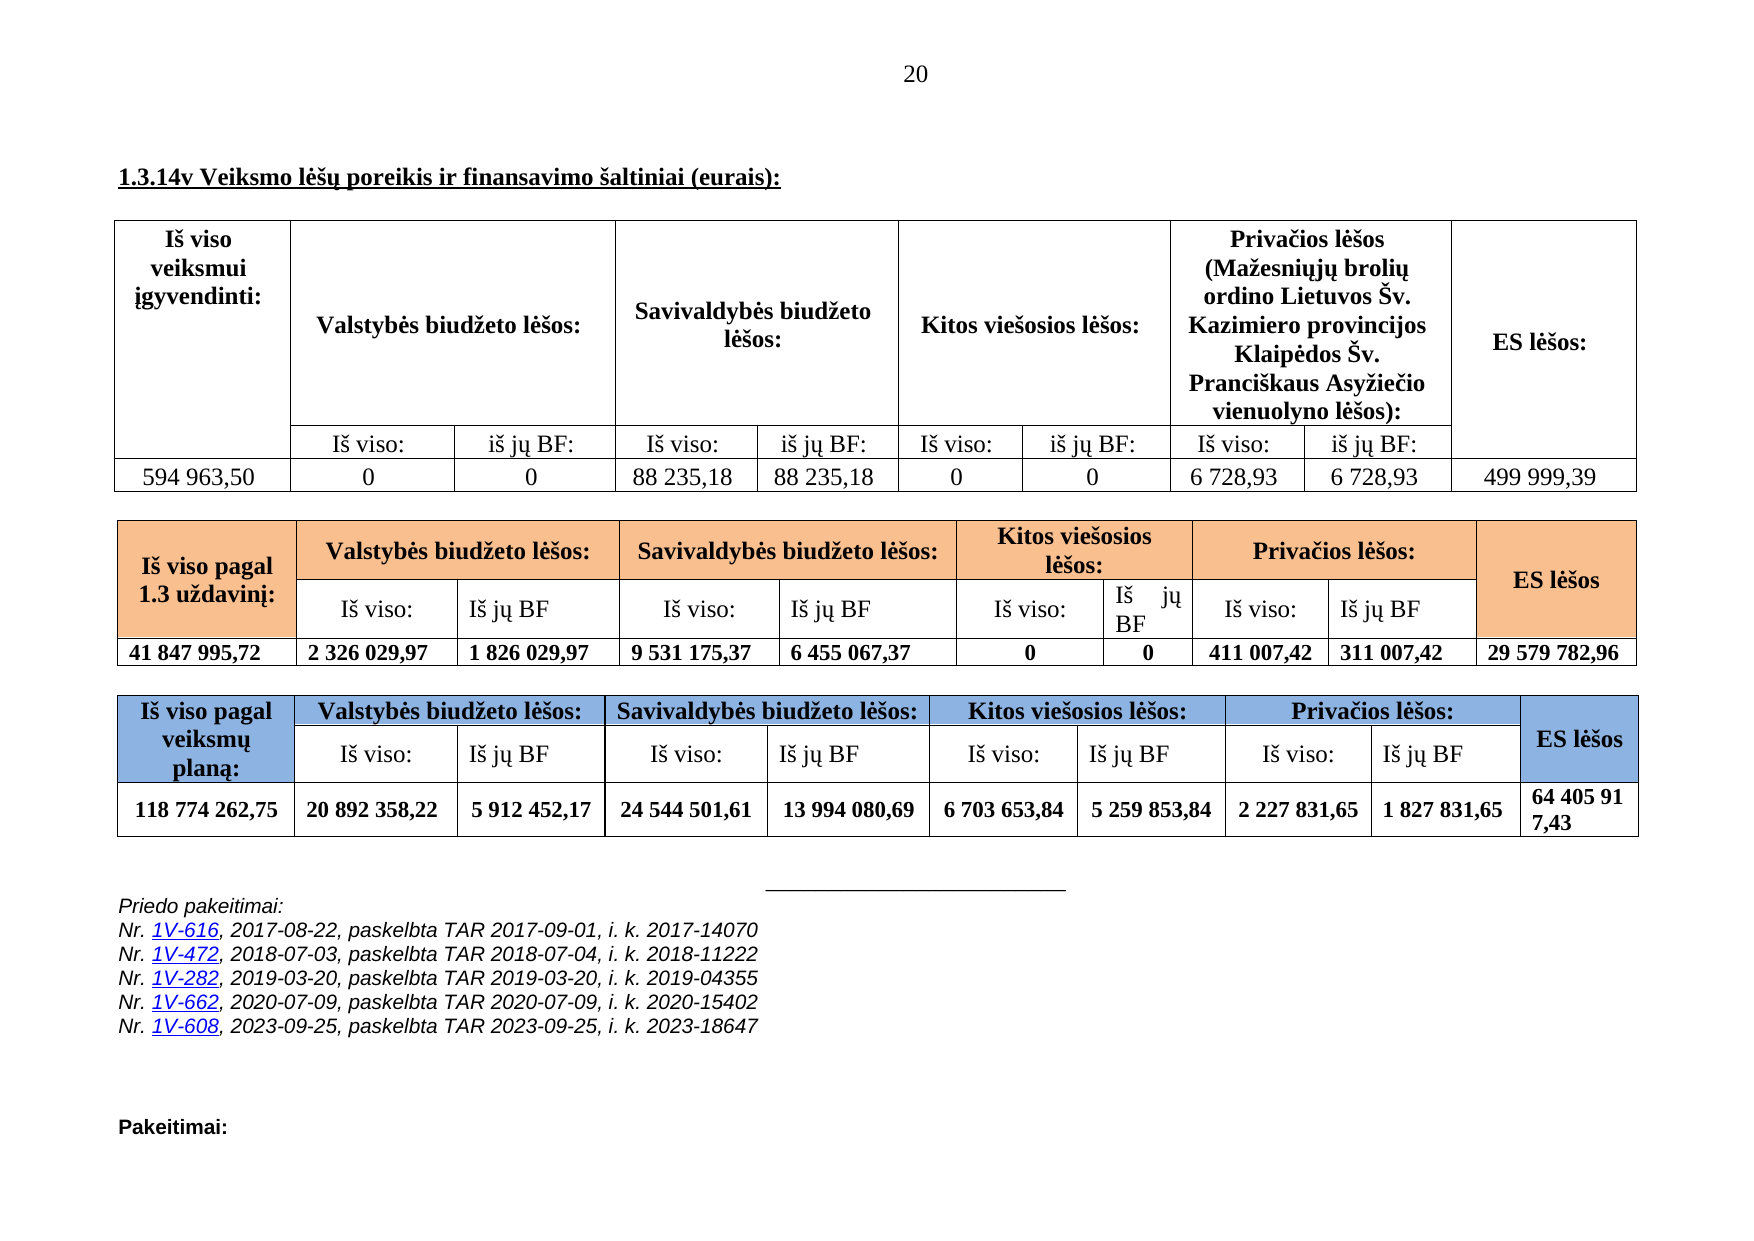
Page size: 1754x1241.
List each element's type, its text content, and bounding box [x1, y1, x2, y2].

table_cell 88 235,18 [616, 459, 757, 491]
table_cell Iš jų BF [1104, 580, 1192, 637]
table_header Iš viso pagal veiksmų planą: [118, 696, 294, 782]
table_cell Iš viso: [606, 726, 767, 782]
table_cell 0 [899, 459, 1022, 491]
table_cell 6 728,93 [1171, 459, 1304, 491]
table_header Iš viso veiksmui įgyvendinti: [115, 221, 290, 458]
table_cell Iš jų BF [768, 726, 929, 782]
table_cell Iš viso: [957, 580, 1103, 637]
table_header Valstybės biudžeto lėšos: [295, 696, 604, 724]
table_header Privačios lėšos (Mažesniųjų brolių ordino Lietuvos Šv. Kazimiero provincijos Klaipėdos Šv. Pranciškaus Asyžiečio vienuolyno lėšos): [1171, 221, 1451, 425]
table_cell Iš viso: [620, 580, 779, 637]
table_cell Iš viso: [930, 726, 1077, 782]
table_cell iš jų BF: [758, 426, 898, 458]
table_cell 6 455 067,37 [780, 639, 956, 665]
table_cell Iš viso: [616, 426, 757, 458]
table_cell Iš viso: [291, 426, 454, 458]
table_header ES lėšos [1477, 521, 1636, 637]
table_cell Iš jų BF [458, 726, 604, 782]
text Nr. 1V-616, 2017-08-22, paskelbta TAR 2017-09-01, i. k. 2017-14070 [118, 918, 1713, 942]
table_cell 20 892 358,22 [295, 783, 457, 836]
text ________________________ [118, 866, 1713, 894]
table_cell 5 912 452,17 [458, 783, 604, 836]
table_cell 9 531 175,37 [620, 639, 779, 665]
table_cell 13 994 080,69 [768, 783, 929, 836]
table_header ES lėšos [1521, 696, 1638, 782]
table_cell 118 774 262,75 [118, 783, 294, 836]
table_cell 88 235,18 [758, 459, 898, 491]
table_header Kitos viešosios lėšos: [899, 221, 1170, 425]
table_cell 5 259 853,84 [1078, 783, 1225, 836]
table_header Savivaldybės biudžeto lėšos: [606, 696, 929, 724]
table_header Savivaldybės biudžeto lėšos: [616, 221, 898, 425]
table_cell 6 703 653,84 [930, 783, 1077, 836]
table_cell 64 405 917,43 [1521, 783, 1638, 836]
table_header Kitos viešosios lėšos: [957, 521, 1192, 579]
text Nr. 1V-472, 2018-07-03, paskelbta TAR 2018-07-04, i. k. 2018-11222 [118, 942, 1713, 966]
table_header Iš viso pagal 1.3 uždavinį: [118, 521, 296, 637]
table_cell iš jų BF: [1023, 426, 1170, 458]
table_cell 311 007,42 [1329, 639, 1476, 665]
table_header Privačios lėšos: [1193, 521, 1476, 579]
text 1.3.14v Veiksmo lėšų poreikis ir finansavimo šaltiniai (eurais): [118, 162, 1713, 191]
table_header ES lėšos: [1452, 221, 1636, 458]
table_cell 594 963,50 [115, 459, 290, 491]
table_cell Iš viso: [295, 726, 457, 782]
table_cell 0 [455, 459, 615, 491]
table_cell 2 227 831,65 [1226, 783, 1371, 836]
table_cell Iš viso: [297, 580, 457, 637]
table_header Savivaldybės biudžeto lėšos: [620, 521, 956, 579]
table_header Privačios lėšos: [1226, 696, 1520, 724]
table_cell 41 847 995,72 [118, 639, 296, 665]
text Nr. 1V-662, 2020-07-09, paskelbta TAR 2020-07-09, i. k. 2020-15402 [118, 990, 1713, 1014]
table_cell 1 827 831,65 [1372, 783, 1520, 836]
table_cell 0 [1104, 639, 1192, 665]
table_cell 29 579 782,96 [1477, 639, 1636, 665]
table_cell 0 [291, 459, 454, 491]
table_header Valstybės biudžeto lėšos: [291, 221, 615, 425]
table_cell 499 999,39 [1452, 459, 1636, 491]
table_cell Iš jų BF [780, 580, 956, 637]
table_cell 1 826 029,97 [458, 639, 619, 665]
table_cell Iš viso: [1171, 426, 1304, 458]
table_cell Iš viso: [1193, 580, 1328, 637]
table_cell Iš viso: [1226, 726, 1371, 782]
table_header Valstybės biudžeto lėšos: [297, 521, 619, 579]
table_cell Iš jų BF [458, 580, 619, 637]
table_cell Iš jų BF [1329, 580, 1476, 637]
table_header Kitos viešosios lėšos: [930, 696, 1225, 724]
table_cell 2 326 029,97 [297, 639, 457, 665]
table_cell 0 [1023, 459, 1170, 491]
text Nr. 1V-282, 2019-03-20, paskelbta TAR 2019-03-20, i. k. 2019-04355 [118, 966, 1713, 990]
text Nr. 1V-608, 2023-09-25, paskelbta TAR 2023-09-25, i. k. 2023-18647 [118, 1014, 1713, 1038]
table_cell Iš jų BF [1078, 726, 1225, 782]
table_cell Iš viso: [899, 426, 1022, 458]
table_cell 0 [957, 639, 1103, 665]
table_cell Iš jų BF [1372, 726, 1520, 782]
table_cell 411 007,42 [1193, 639, 1328, 665]
text Pakeitimai: [118, 1115, 1713, 1139]
table_cell 6 728,93 [1305, 459, 1451, 491]
table_cell 24 544 501,61 [606, 783, 767, 836]
table_cell iš jų BF: [455, 426, 615, 458]
table_cell iš jų BF: [1305, 426, 1451, 458]
text Priedo pakeitimai: [118, 894, 1713, 918]
